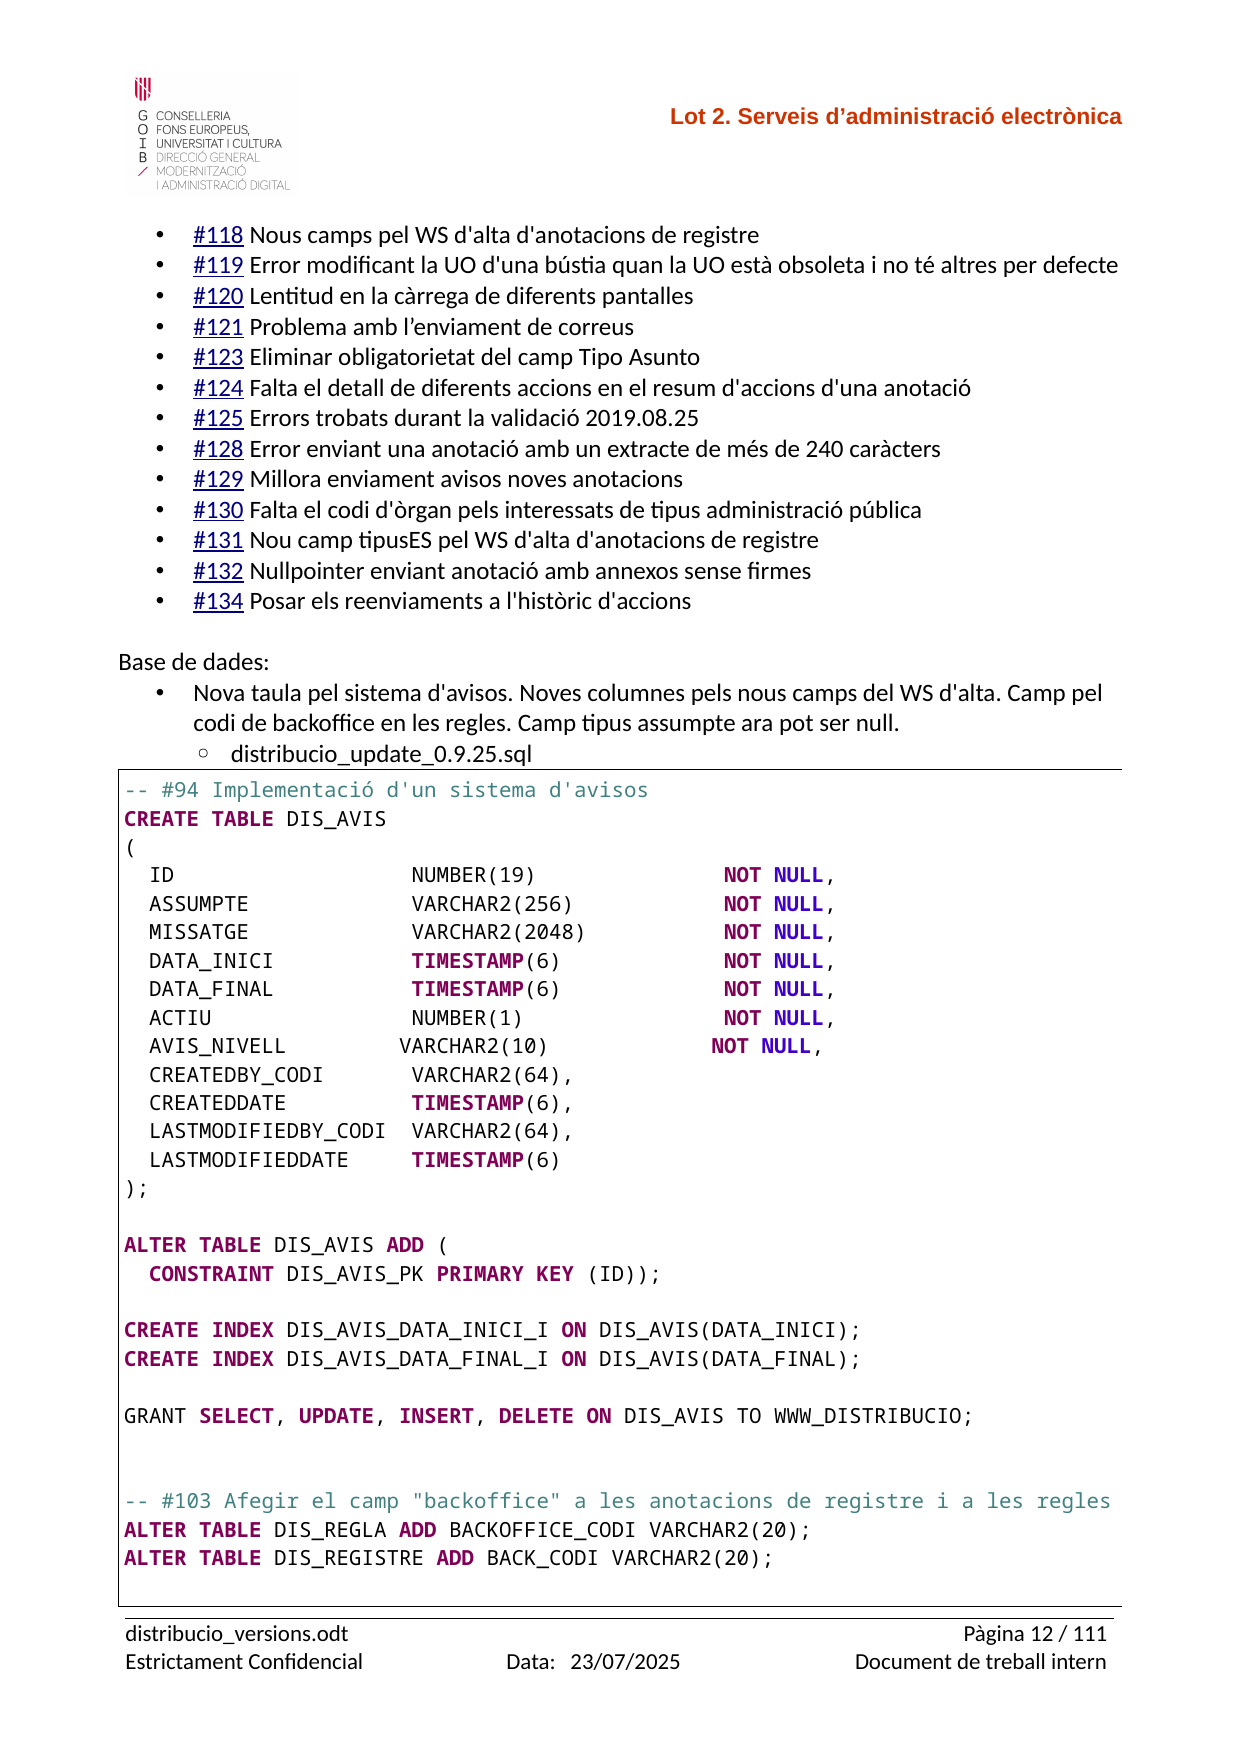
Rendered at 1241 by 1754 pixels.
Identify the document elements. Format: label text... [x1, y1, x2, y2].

list #121 Problema amb l’enviament de correus [156, 311, 1122, 341]
list #129 Millora enviament avisos noves anotacions [156, 463, 1122, 494]
list #120 Lentitud en la càrrega de diferents pantalles [156, 280, 1122, 311]
picture [126, 70, 299, 197]
list distribucio_update_0.9.25.sql [193, 738, 1122, 768]
list #125 Errors trobats durant la validació 2019.08.25 [156, 402, 1122, 433]
list #124 Falta el detall de diferents accions en el resum d'accions d'una anotació [156, 372, 1122, 402]
list #134 Posar els reenviaments a l'històric d'accions [156, 585, 1122, 616]
list #119 Error modificant la UO d'una bústia quan la UO està obsoleta i no té altres per defecte [156, 250, 1122, 280]
text Base de dades: [118, 646, 1122, 677]
list #132 Nullpointer enviant anotació amb annexos sense firmes [156, 555, 1122, 585]
list #130 Falta el codi d'òrgan pels interessats de tipus administració pública [156, 494, 1122, 524]
list #118 Nous camps pel WS d'alta d'anotacions de registre [156, 219, 1122, 250]
table_header -- #94 Implementació d'un sistema d'avisos CREATE TABLE DIS_AVIS ( ID NUMBER(19) NOT NULL, ASSUMPTE VARCHAR2(256) NOT NULL, MISSATGE VARCHAR2(2048) NOT NULL, DATA_INICI TIMESTAMP(6) NOT NULL, DATA_FINAL TIMESTAMP(6) NOT NULL, ACTIU NUMBER(1) NOT NULL, AVIS_NIVELL VARCHAR2(10) NOT NULL, CREATEDBY_CODI VARCHAR2(64), CREATEDDATE TIMESTAMP(6), LASTMODIFIEDBY_CODI VARCHAR2(64), LASTMODIFIEDDATE TIMESTAMP(6) ); ALTER TABLE DIS_AVIS ADD ( CONSTRAINT DIS_AVIS_PK PRIMARY KEY (ID)); CREATE INDEX DIS_AVIS_DATA_INICI_I ON DIS_AVIS(DATA_INICI); CREATE INDEX DIS_AVIS_DATA_FINAL_I ON DIS_AVIS(DATA_FINAL); GRANT SELECT, UPDATE, INSERT, DELETE ON DIS_AVIS TO WWW_DISTRIBUCIO; -- #103 Afegir el camp "backoffice" a les anotacions de registre i a les regles ALTER TABLE DIS_REGLA ADD BACKOFFICE_CODI VARCHAR2(20); ALTER TABLE DIS_REGISTRE ADD BACK_CODI VARCHAR2(20); [119, 770, 1122, 1606]
list #123 Eliminar obligatorietat del camp Tipo Asunto [156, 341, 1122, 372]
list #131 Nou camp tipusES pel WS d'alta d'anotacions de registre [156, 524, 1122, 555]
list #128 Error enviant una anotació amb un extracte de més de 240 caràcters [156, 433, 1122, 463]
list Nova taula pel sistema d'avisos. Noves columnes pels nous camps del WS d'alta. Camp pel codi de backoffice en les regles. Camp tipus assumpte ara pot ser null. [156, 677, 1122, 738]
